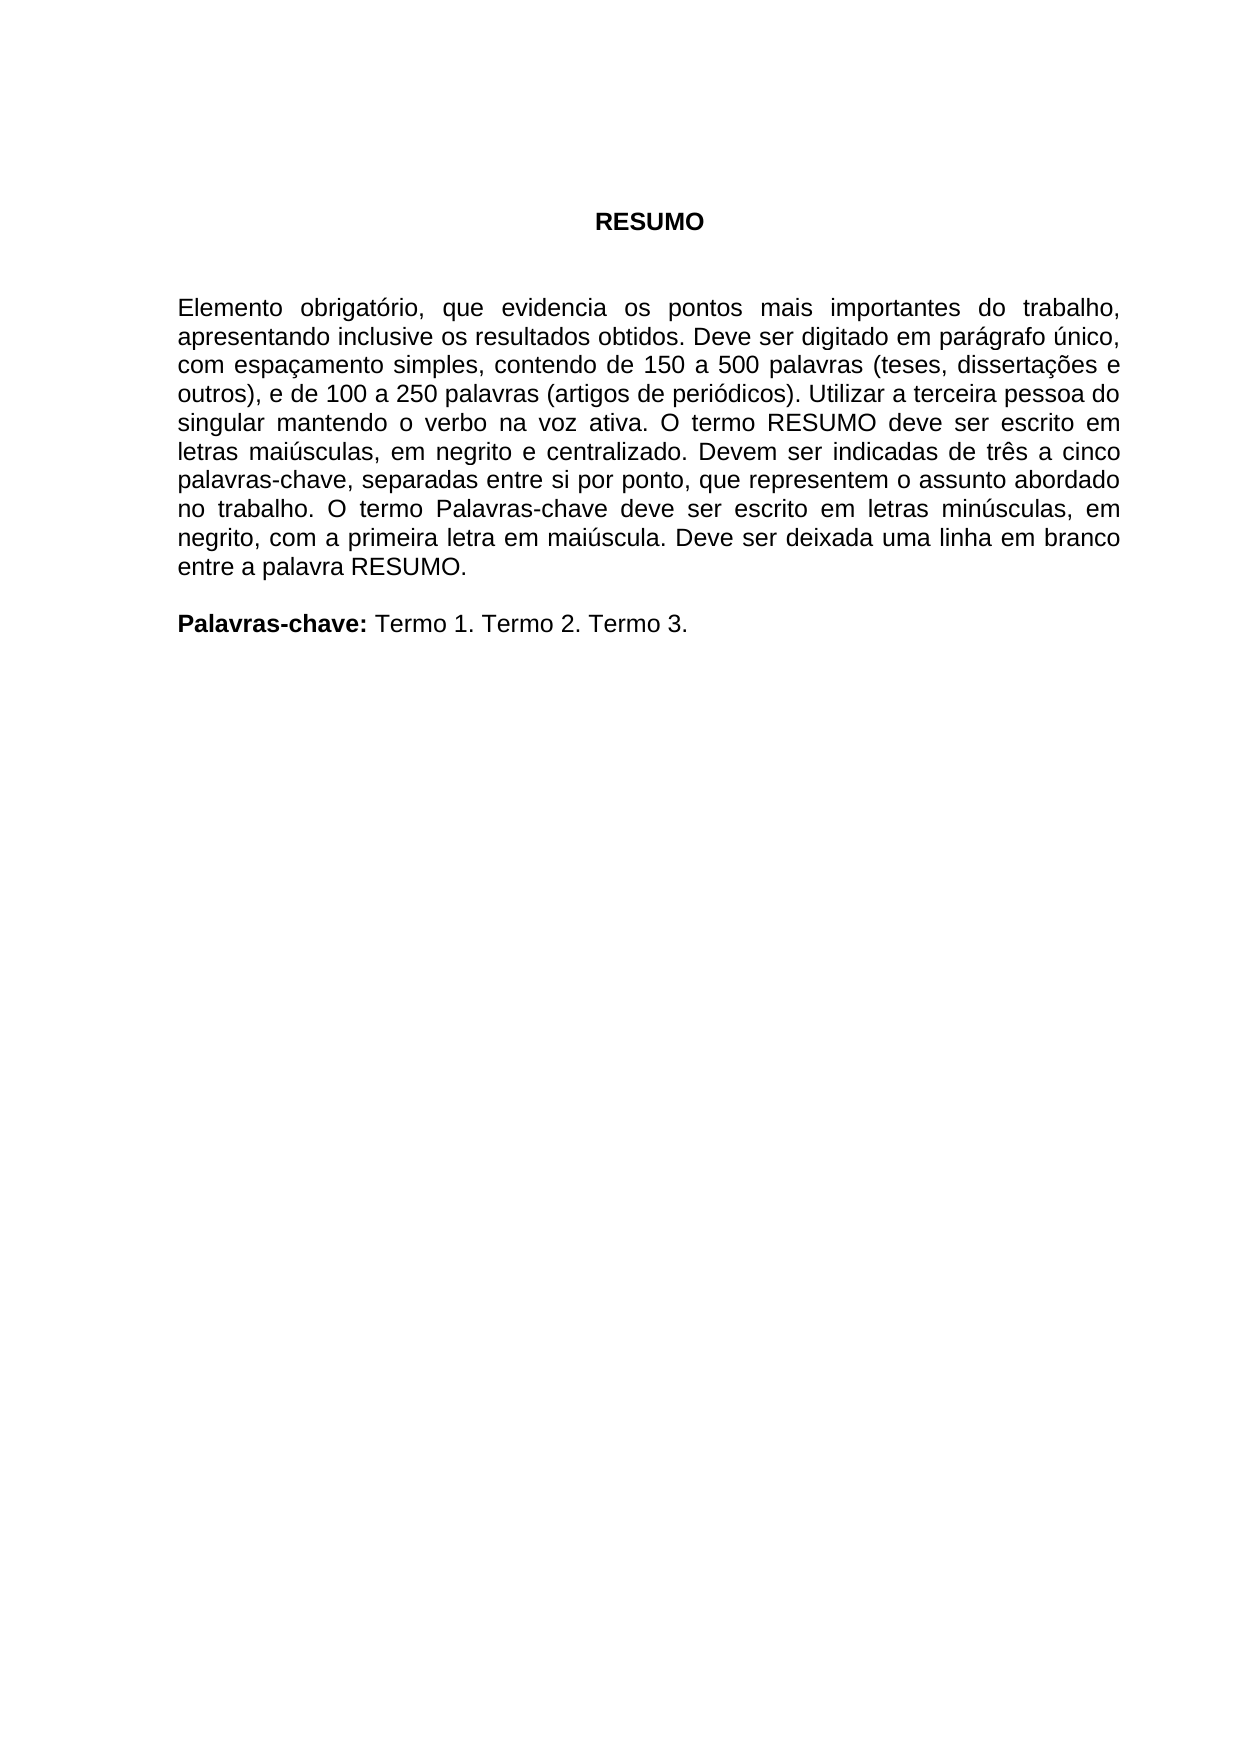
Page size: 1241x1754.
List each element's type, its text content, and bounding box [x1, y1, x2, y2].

text Palavras-chave: Termo 1. Termo 2. Termo 3. [177, 609, 1122, 638]
text RESUMO [177, 207, 1122, 235]
text Elemento obrigatório, que evidencia os pontos mais importantes do trabalho, apresentando inclusive os resultados obtidos. Deve ser digitado em parágrafo único, com espaçamento simples, contendo de 150 a 500 palavras (teses, dissertações e outros), e de 100 a 250 palavras (artigos de periódicos). Utilizar a terceira pessoa do singular mantendo o verbo na voz ativa. O termo RESUMO deve ser escrito em letras maiúsculas, em negrito e centralizado. Devem ser indicadas de três a cinco palavras-chave, separadas entre si por ponto, que representem o assunto abordado no trabalho. O termo Palavras-chave deve ser escrito em letras minúsculas, em negrito, com a primeira letra em maiúscula. Deve ser deixada uma linha em branco entre a palavra RESUMO. [177, 293, 1122, 580]
